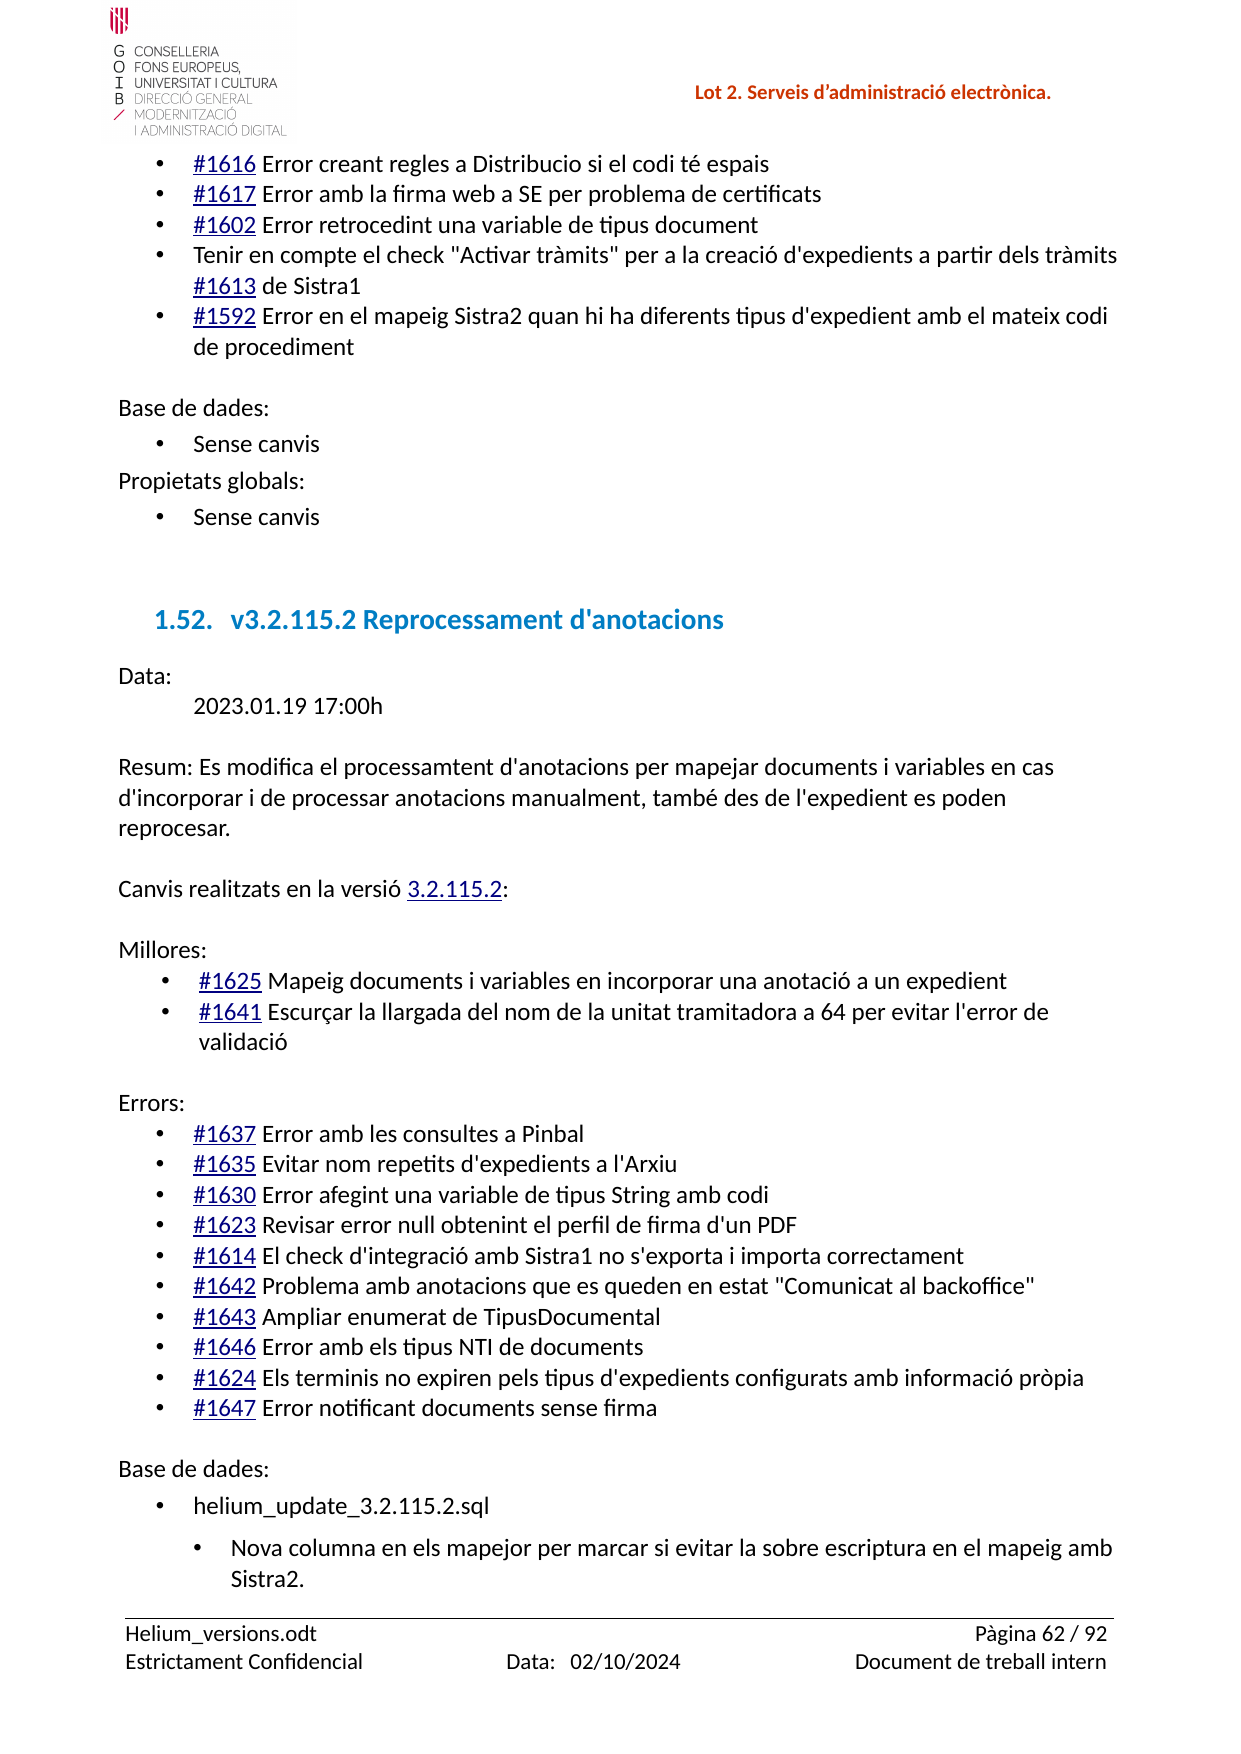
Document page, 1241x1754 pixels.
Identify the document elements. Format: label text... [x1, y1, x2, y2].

text Data: [118, 660, 1122, 691]
list #1625 Mapeig documents i variables en incorporar una anotació a un expedient [161, 965, 1122, 996]
list helium_update_3.2.115.2.sql [156, 1490, 1122, 1521]
list #1637 Error amb les consultes a Pinbal [156, 1118, 1122, 1148]
list #1642 Problema amb anotacions que es queden en estat "Comunicat al backoffice" [156, 1270, 1122, 1301]
list #1630 Error afegint una variable de tipus String amb codi [156, 1179, 1122, 1209]
list #1616 Error creant regles a Distribucio si el codi té espais [156, 148, 1122, 178]
text Canvis realitzats en la versió 3.2.115.2: [118, 874, 1122, 904]
text Millores: [118, 935, 1122, 965]
list #1617 Error amb la firma web a SE per problema de certificats [156, 178, 1122, 209]
list #1646 Error amb els tipus NTI de documents [156, 1331, 1122, 1362]
list #1635 Evitar nom repetits d'expedients a l'Arxiu [156, 1148, 1122, 1179]
list #1643 Ampliar enumerat de TipusDocumental [156, 1301, 1122, 1331]
text Propietats globals: [118, 465, 1122, 495]
list Nova columna en els mapejor per marcar si evitar la sobre escriptura en el mapeig amb Sistra2. [193, 1532, 1122, 1593]
list Sense canvis [156, 501, 1122, 532]
list Sense canvis [156, 428, 1122, 459]
list #1623 Revisar error null obtenint el perfil de firma d'un PDF [156, 1209, 1122, 1240]
list #1614 El check d'integració amb Sistra1 no s'exporta i importa correctament [156, 1240, 1122, 1270]
picture [100, 0, 297, 144]
list #1624 Els terminis no expiren pels tipus d'expedients configurats amb informació pròpia [156, 1362, 1122, 1392]
text 2023.01.19 17:00h [118, 691, 1122, 721]
list #1641 Escurçar la llargada del nom de la unitat tramitadora a 64 per evitar l'error de validació [161, 996, 1122, 1057]
list #1647 Error notificant documents sense firma [156, 1392, 1122, 1423]
text Errors: [118, 1087, 1122, 1118]
list #1602 Error retrocedint una variable de tipus document [156, 209, 1122, 239]
subtitle v3.2.115.2 Reprocessament d'anotacions [153, 601, 1122, 636]
text Base de dades: [118, 392, 1122, 422]
text Base de dades: [118, 1453, 1122, 1484]
list Tenir en compte el check "Activar tràmits" per a la creació d'expedients a partir dels tràmits #1613 de Sistra1 [156, 239, 1122, 300]
text Resum: Es modifica el processamtent d'anotacions per mapejar documents i variables en cas d'incorporar i de processar anotacions manualment, també des de l'expedient es poden reprocesar. [118, 752, 1122, 843]
list #1592 Error en el mapeig Sistra2 quan hi ha diferents tipus d'expedient amb el mateix codi de procediment [156, 300, 1122, 361]
